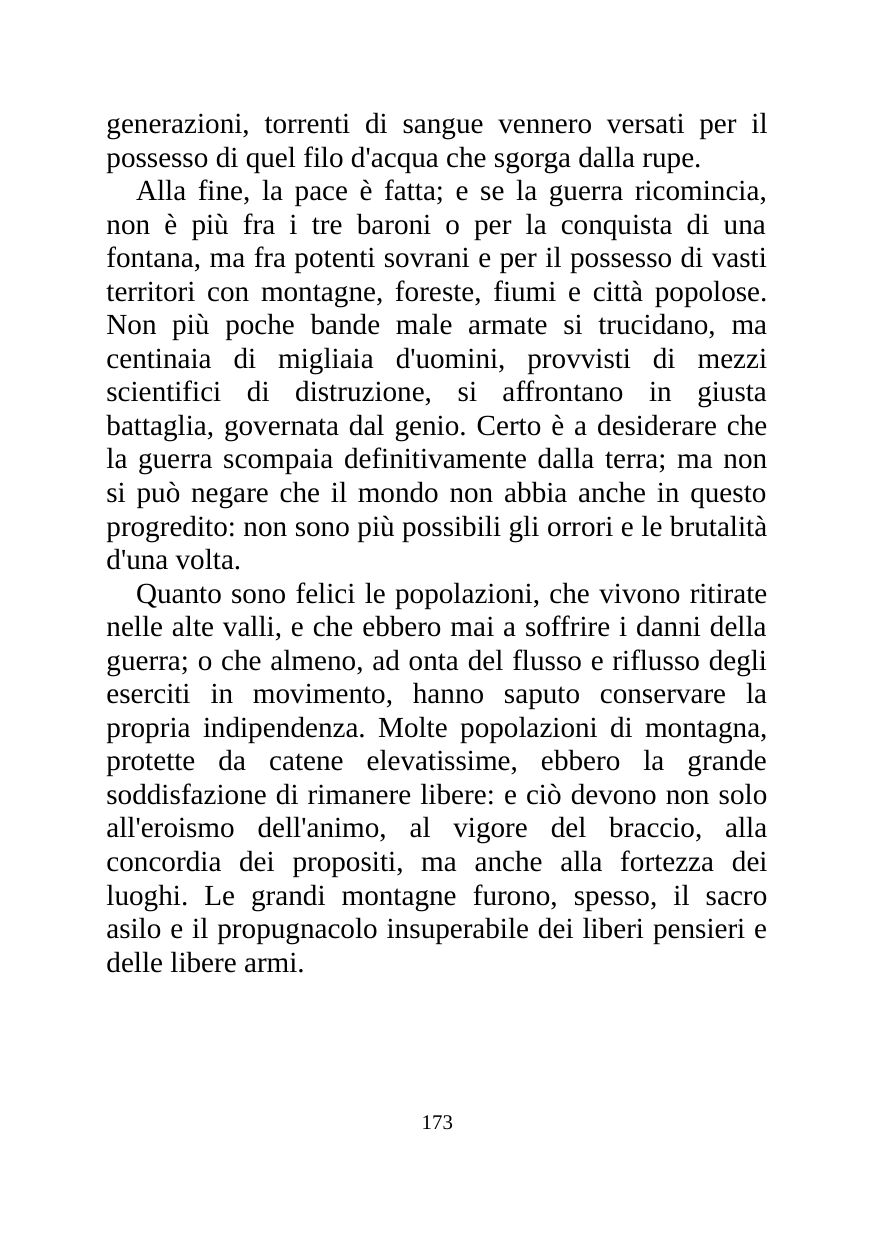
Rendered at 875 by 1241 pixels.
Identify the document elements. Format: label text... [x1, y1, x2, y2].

text generazioni, torrenti di sangue vennero versati per il possesso di quel filo d'acqua che sgorga dalla rupe. [106, 106, 768, 173]
text Quanto sono felici le popolazioni, che vivono ritirate nelle alte valli, e che ebbero mai a soffrire i danni della guerra; o che almeno, ad onta del flusso e riflusso degli eserciti in movimento, hanno saputo conservare la propria indipendenza. Molte popolazioni di montagna, protette da catene elevatissime, ebbero la grande soddisfazione di rimanere libere: e ciò devono non solo all'eroismo dell'animo, al vigore del braccio, alla concordia dei propositi, ma anche alla fortezza dei luoghi. Le grandi montagne furono, spesso, il sacro asilo e il propugnacolo insuperabile dei liberi pensieri e delle libere armi. [106, 576, 768, 978]
text Alla fine, la pace è fatta; e se la guerra ricomincia, non è più fra i tre baroni o per la conquista di una fontana, ma fra potenti sovrani e per il possesso di vasti territori con montagne, foreste, fiumi e città popolose. Non più poche bande male armate si trucidano, ma centinaia di migliaia d'uomini, provvisti di mezzi scientifici di distruzione, si affrontano in giusta battaglia, governata dal genio. Certo è a desiderare che la guerra scompaia definitivamente dalla terra; ma non si può negare che il mondo non abbia anche in questo progredito: non sono più possibili gli orrori e le brutalità d'una volta. [106, 173, 768, 576]
